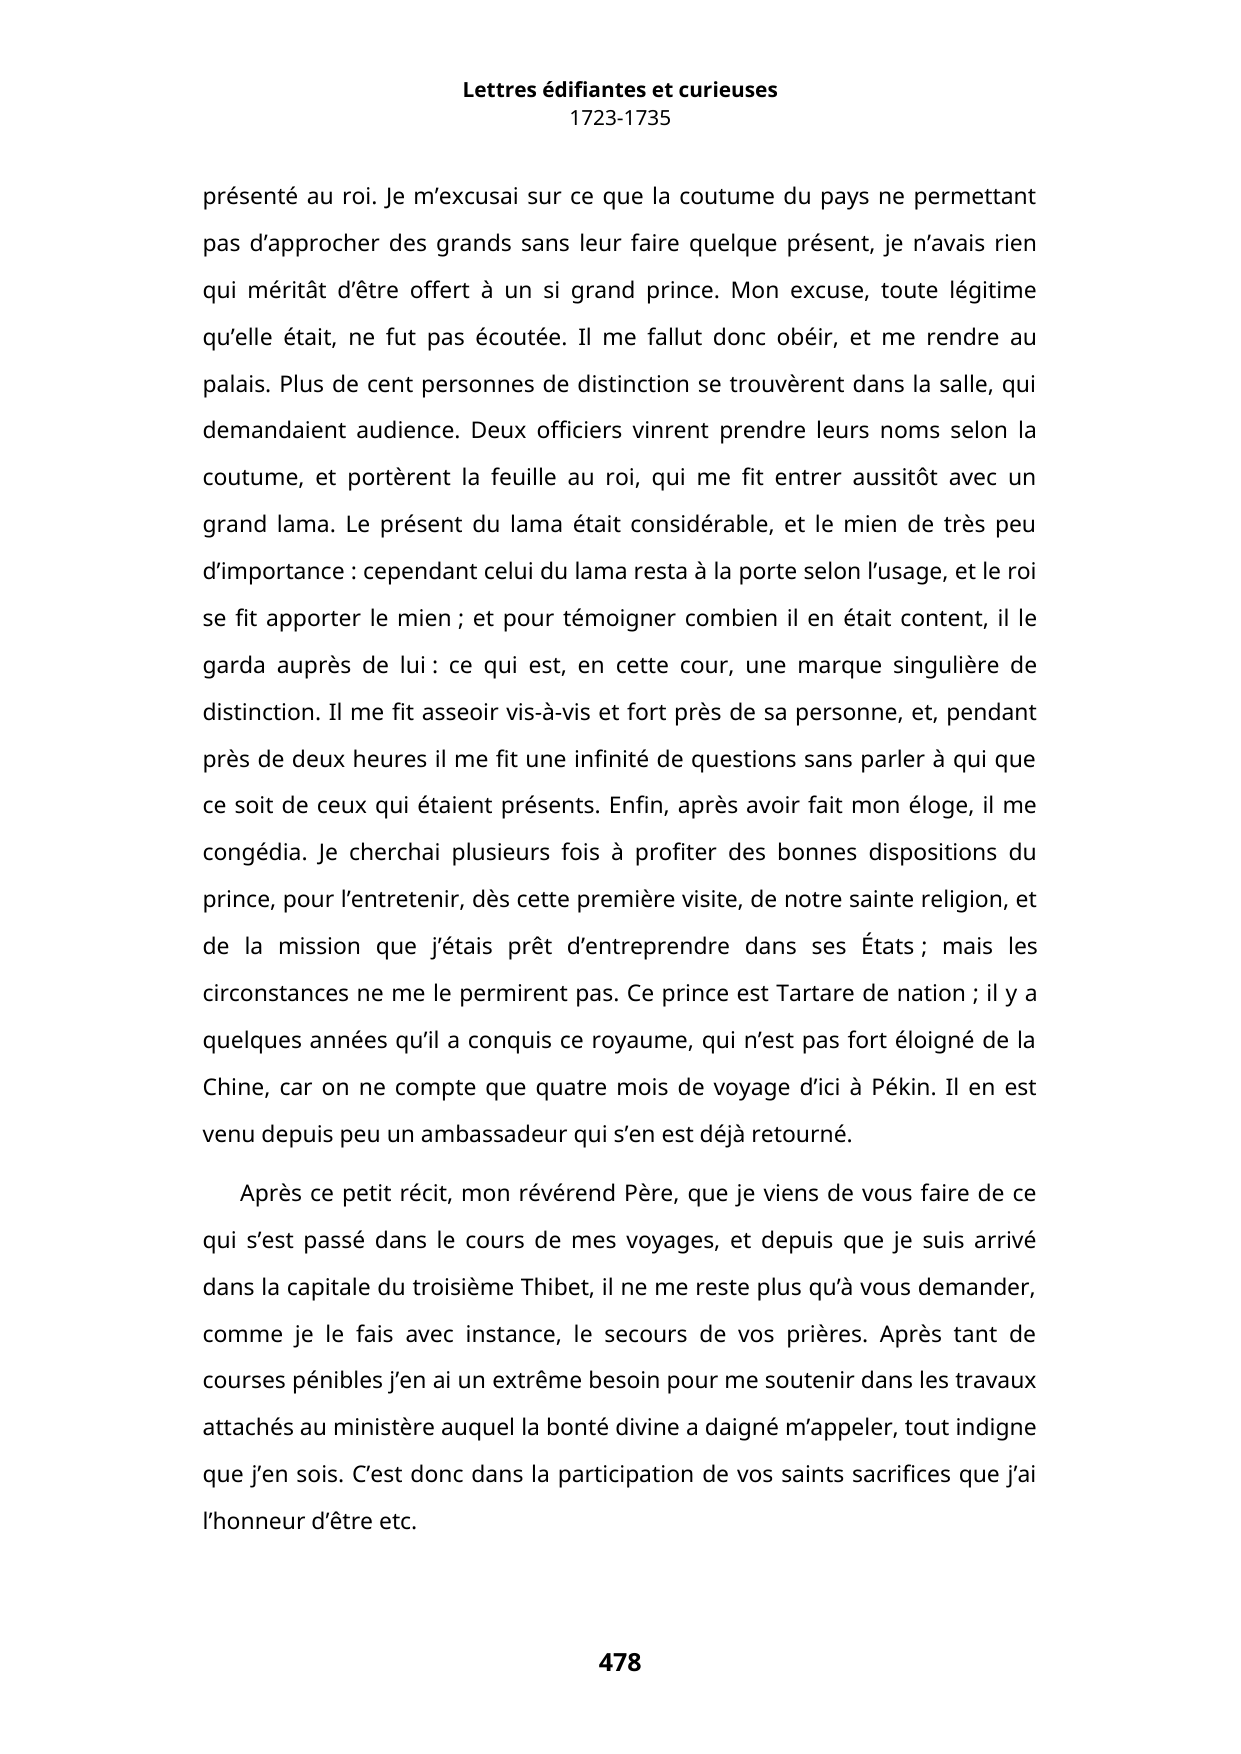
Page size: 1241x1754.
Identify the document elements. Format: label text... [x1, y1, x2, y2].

text Après ce petit récit, mon révérend Père, que je viens de vous faire de ce qui s’est passé dans le cours de mes voyages, et depuis que je suis arrivé dans la capitale du troisième Thibet, il ne me reste plus qu’à vous demander, comme je le fais avec instance, le secours de vos prières. Après tant de courses pénibles j’en ai un extrême besoin pour me soutenir dans les travaux attachés au ministère auquel la bonté divine a daigné m’appeler, tout indigne que j’en sois. C’est donc dans la participation de vos saints sacrifices que j’ai l’honneur d’être etc. [202, 1177, 1038, 1536]
text présenté au roi. Je m’excusai sur ce que la coutume du pays ne permettant pas d’approcher des grands sans leur faire quelque présent, je n’avais rien qui méritât d’être offert à un si grand prince. Mon excuse, toute légitime qu’elle était, ne fut pas écoutée. Il me fallut donc obéir, et me rendre au palais. Plus de cent personnes de distinction se trouvèrent dans la salle, qui demandaient audience. Deux officiers vinrent prendre leurs noms selon la coutume, et portèrent la feuille au roi, qui me fit entrer aussitôt avec un grand lama. Le présent du lama était considérable, et le mien de très peu d’importance : cependant celui du lama resta à la porte selon l’usage, et le roi se fit apporter le mien ; et pour témoigner combien il en était content, il le garda auprès de lui : ce qui est, en cette cour, une marque singulière de distinction. Il me fit asseoir vis-à-vis et fort près de sa personne, et, pendant près de deux heures il me fit une infinité de questions sans parler à qui que ce soit de ceux qui étaient présents. Enfin, après avoir fait mon éloge, il me congédia. Je cherchai plusieurs fois à profiter des bonnes dispositions du prince, pour l’entretenir, dès cette première visite, de notre sainte religion, et de la mission que j’étais prêt d’entreprendre dans ses États ; mais les circonstances ne me le permirent pas. Ce prince est Tartare de nation ; il y a quelques années qu’il a conquis ce royaume, qui n’est pas fort éloigné de la Chine, car on ne compte que quatre mois de voyage d’ici à Pékin. Il en est venu depuis peu un ambassadeur qui s’en est déjà retourné. [202, 180, 1038, 1149]
